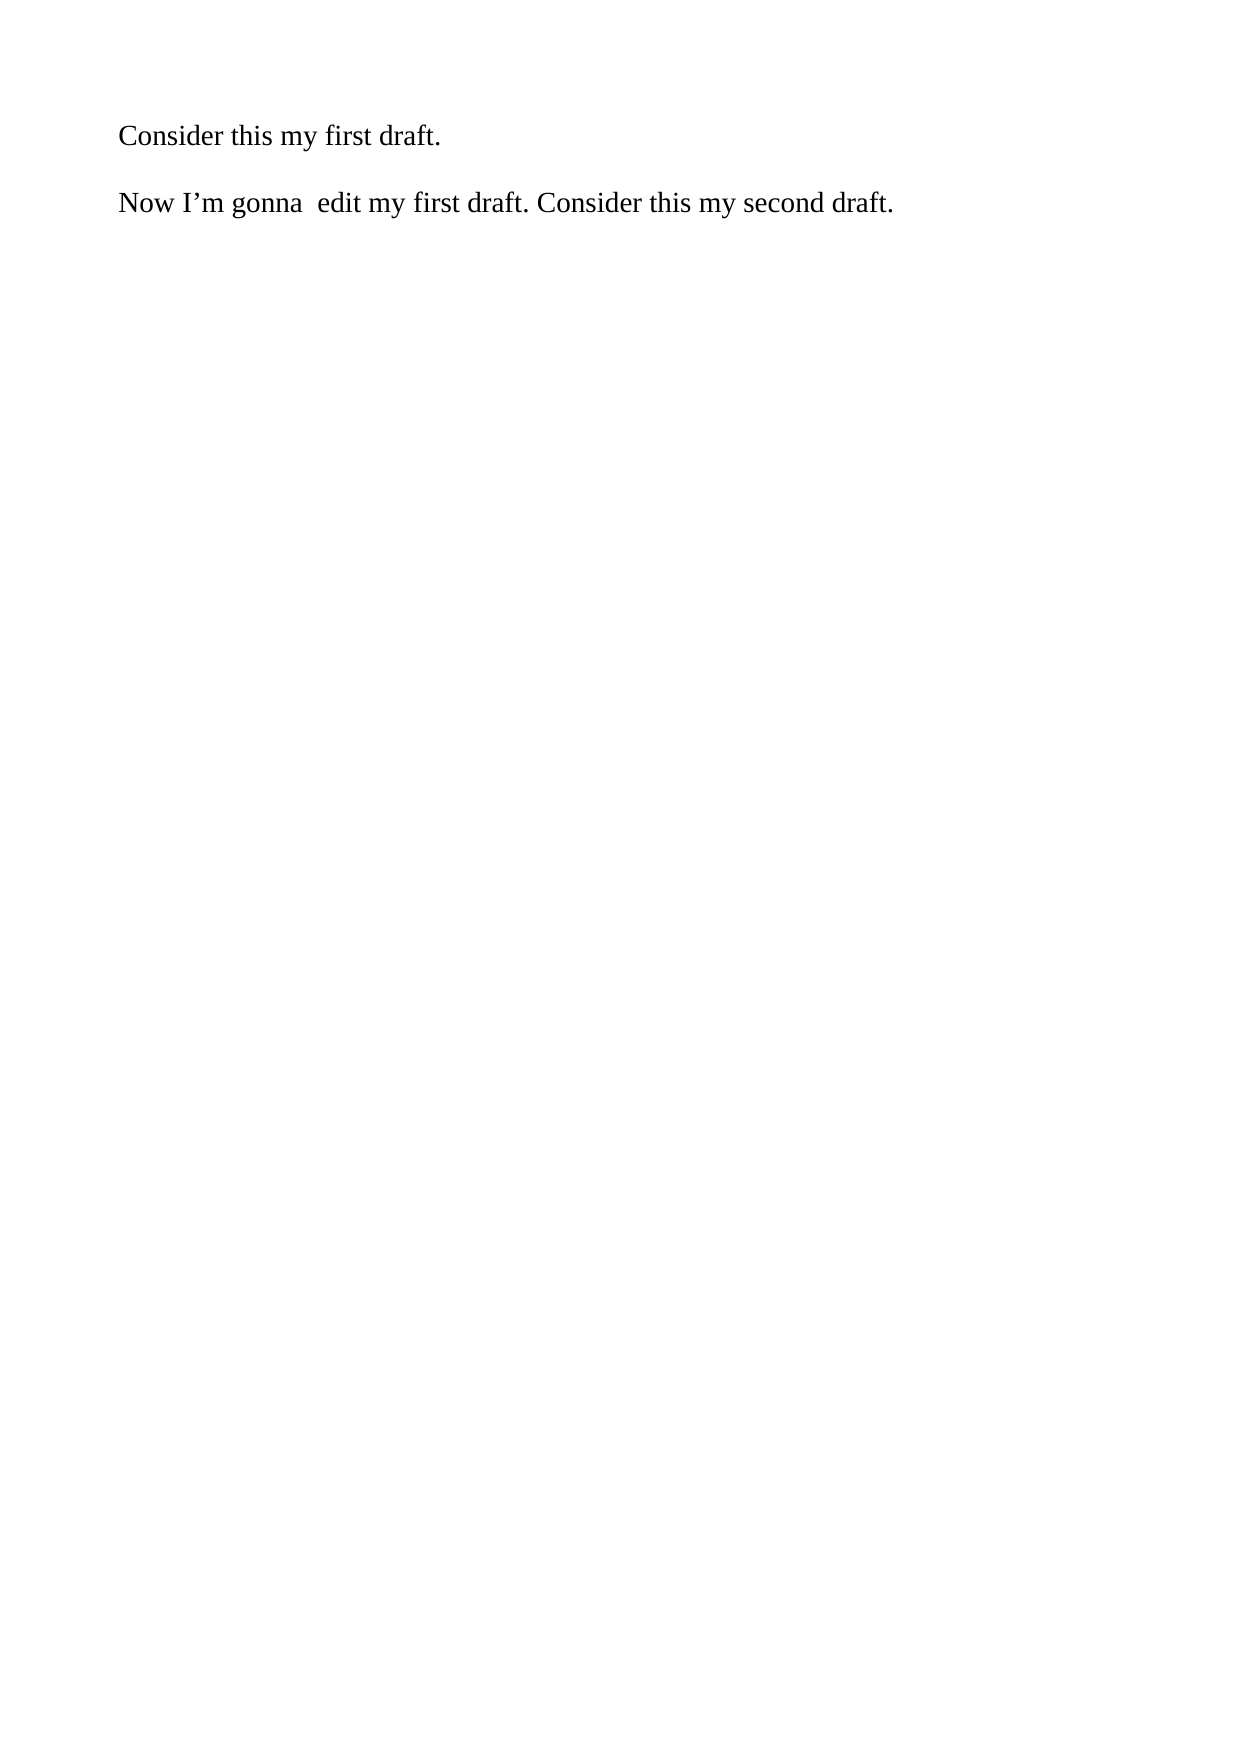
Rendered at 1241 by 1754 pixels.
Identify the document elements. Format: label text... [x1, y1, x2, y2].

text Consider this my first draft. [118, 118, 1122, 152]
text Now I’m gonna edit my first draft. Consider this my second draft. [118, 185, 1122, 219]
